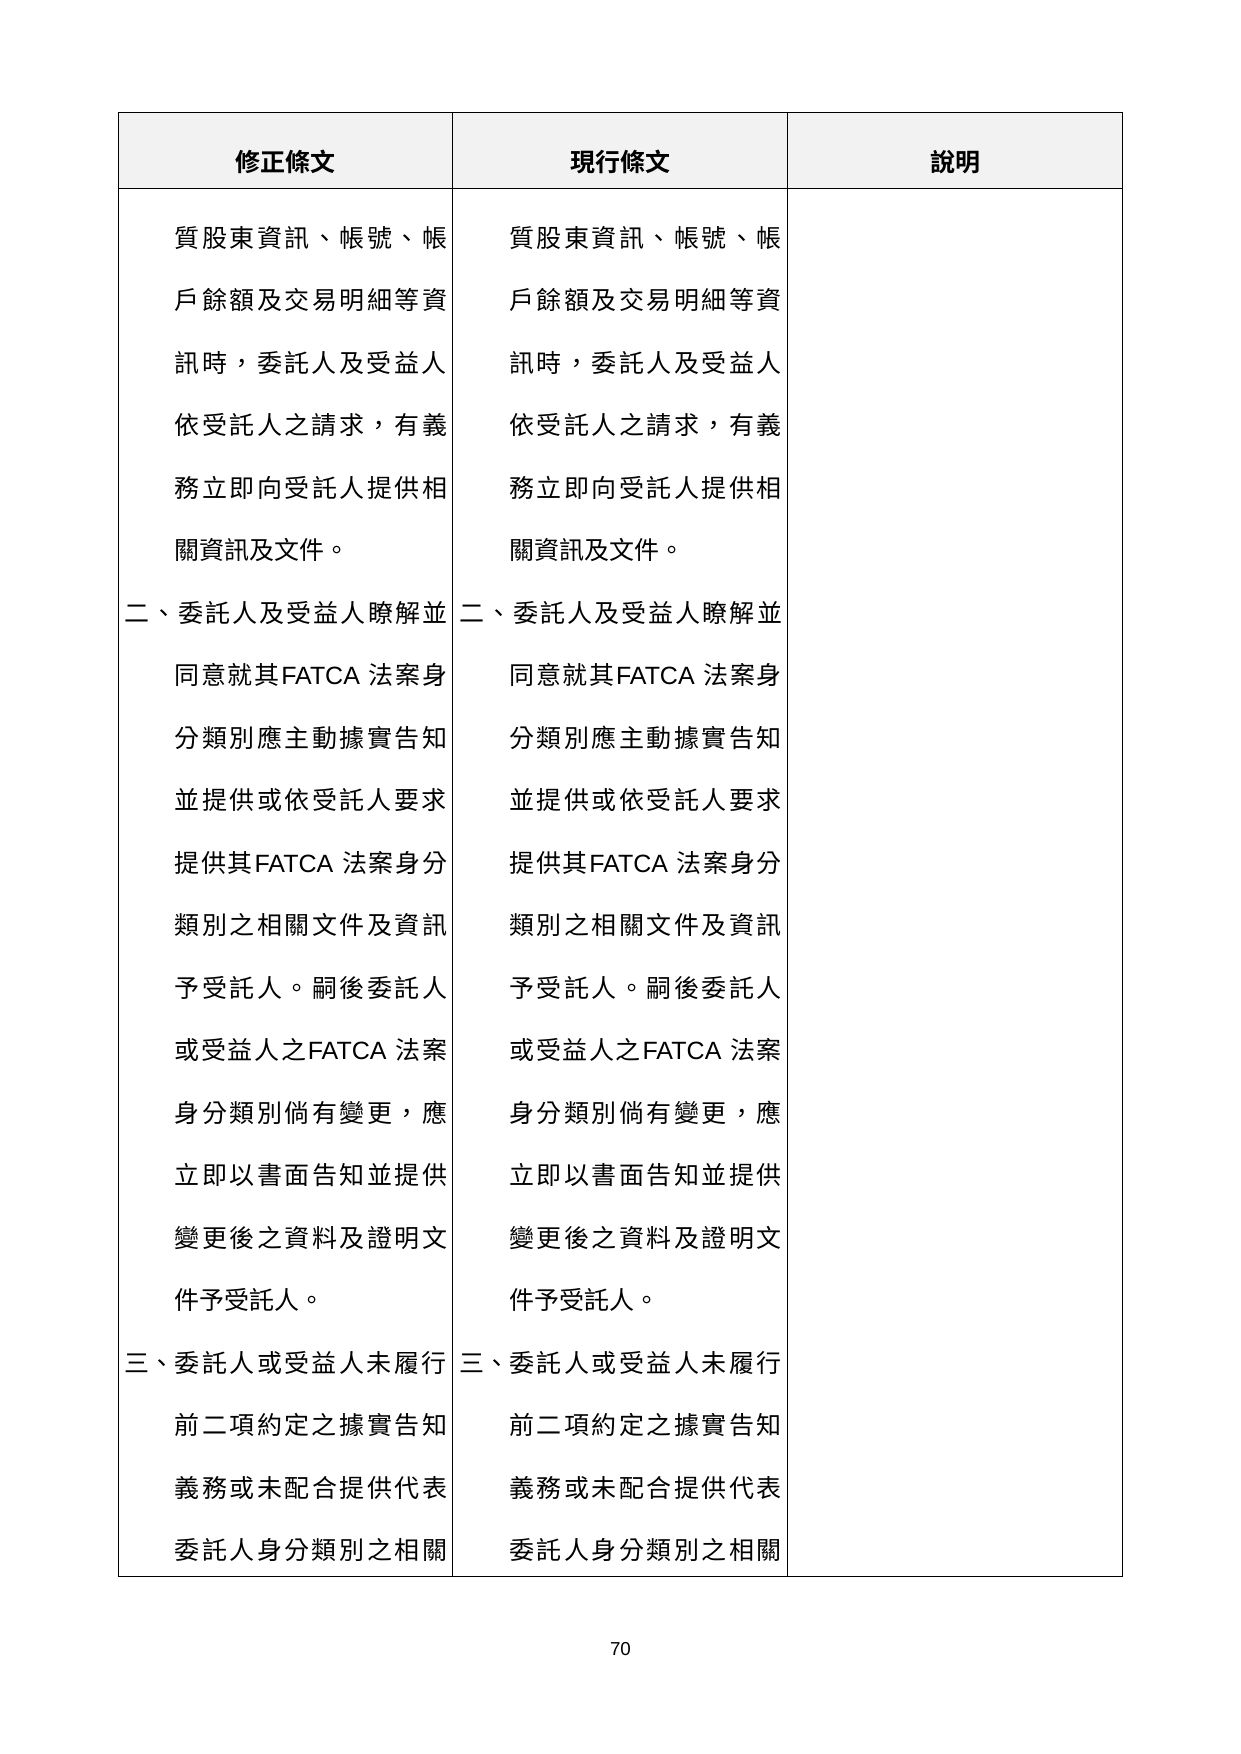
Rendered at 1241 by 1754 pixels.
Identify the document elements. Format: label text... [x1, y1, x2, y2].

table_cell [788, 189, 1122, 1576]
table_header 現行條文 [453, 113, 787, 188]
table_header 說明 [788, 113, 1122, 188]
table_cell 質股東資訊、帳號、帳戶餘額及交易明細等資訊時，委託人及受益人依受託人之請求，有義務立即向受託人提供相關資訊及文件。 二、委託人及受益人瞭解並同意就其FATCA 法案身分類別應主動據實告知並提供或依受託人要求提供其FATCA 法案身分類別之相關文件及資訊予受託人。嗣後委託人或受益人之FATCA 法案身分類別倘有變更，應立即以書面告知並提供變更後之資料及證明文件予受託人。 三、 委託人或受益人未履行前二項約定之據實告知義務或未配合提供代表委託人身分類別之相關 [453, 189, 787, 1576]
table_header 修正條文 [119, 113, 452, 188]
table_cell 質股東資訊、帳號、帳戶餘額及交易明細等資訊時，委託人及受益人依受託人之請求，有義務立即向受託人提供相關資訊及文件。 二、委託人及受益人瞭解並同意就其FATCA 法案身分類別應主動據實告知並提供或依受託人要求提供其FATCA 法案身分類別之相關文件及資訊予受託人。嗣後委託人或受益人之FATCA 法案身分類別倘有變更，應立即以書面告知並提供變更後之資料及證明文件予受託人。 三、 委託人或受益人未履行前二項約定之據實告知義務或未配合提供代表委託人身分類別之相關 [119, 189, 452, 1576]
